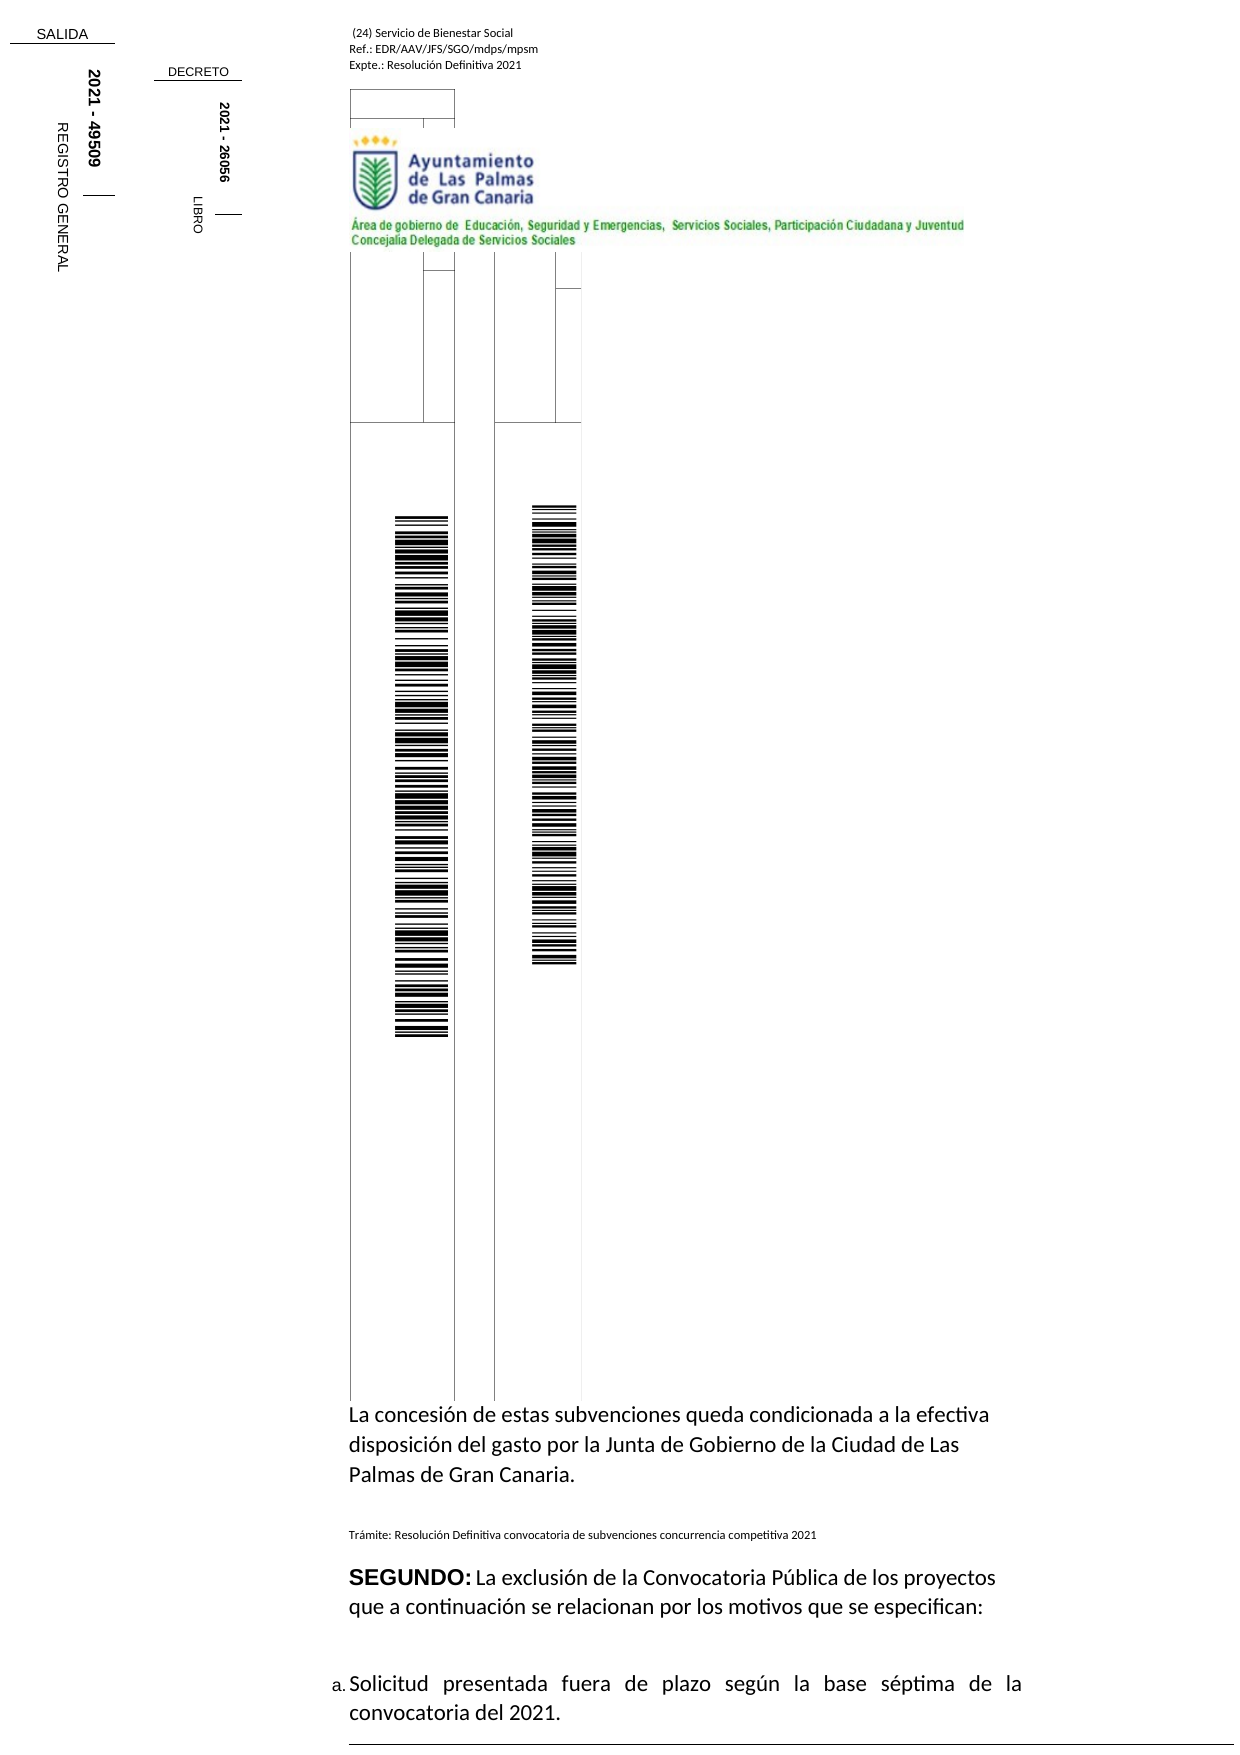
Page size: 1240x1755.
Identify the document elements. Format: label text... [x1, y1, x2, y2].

text La concesión de estas subvenciones queda condicionada a la efectiva disposición del gasto por la Junta de Gobierno de la Ciudad de Las Palmas de Gran Canaria. [349, 1400, 1023, 1488]
text Trámite: Resolución Definitiva convocatoria de subvenciones concurrencia competitiva 2021 [349, 1528, 1023, 1543]
list Solicitud presentada fuera de plazo según la base séptima de la convocatoria del 2021. [332, 1669, 1023, 1726]
text SEGUNDO: La exclusión de la Convocatoria Pública de los proyectos que a continuación se relacionan por los motivos que se especifican: [349, 1563, 1023, 1621]
